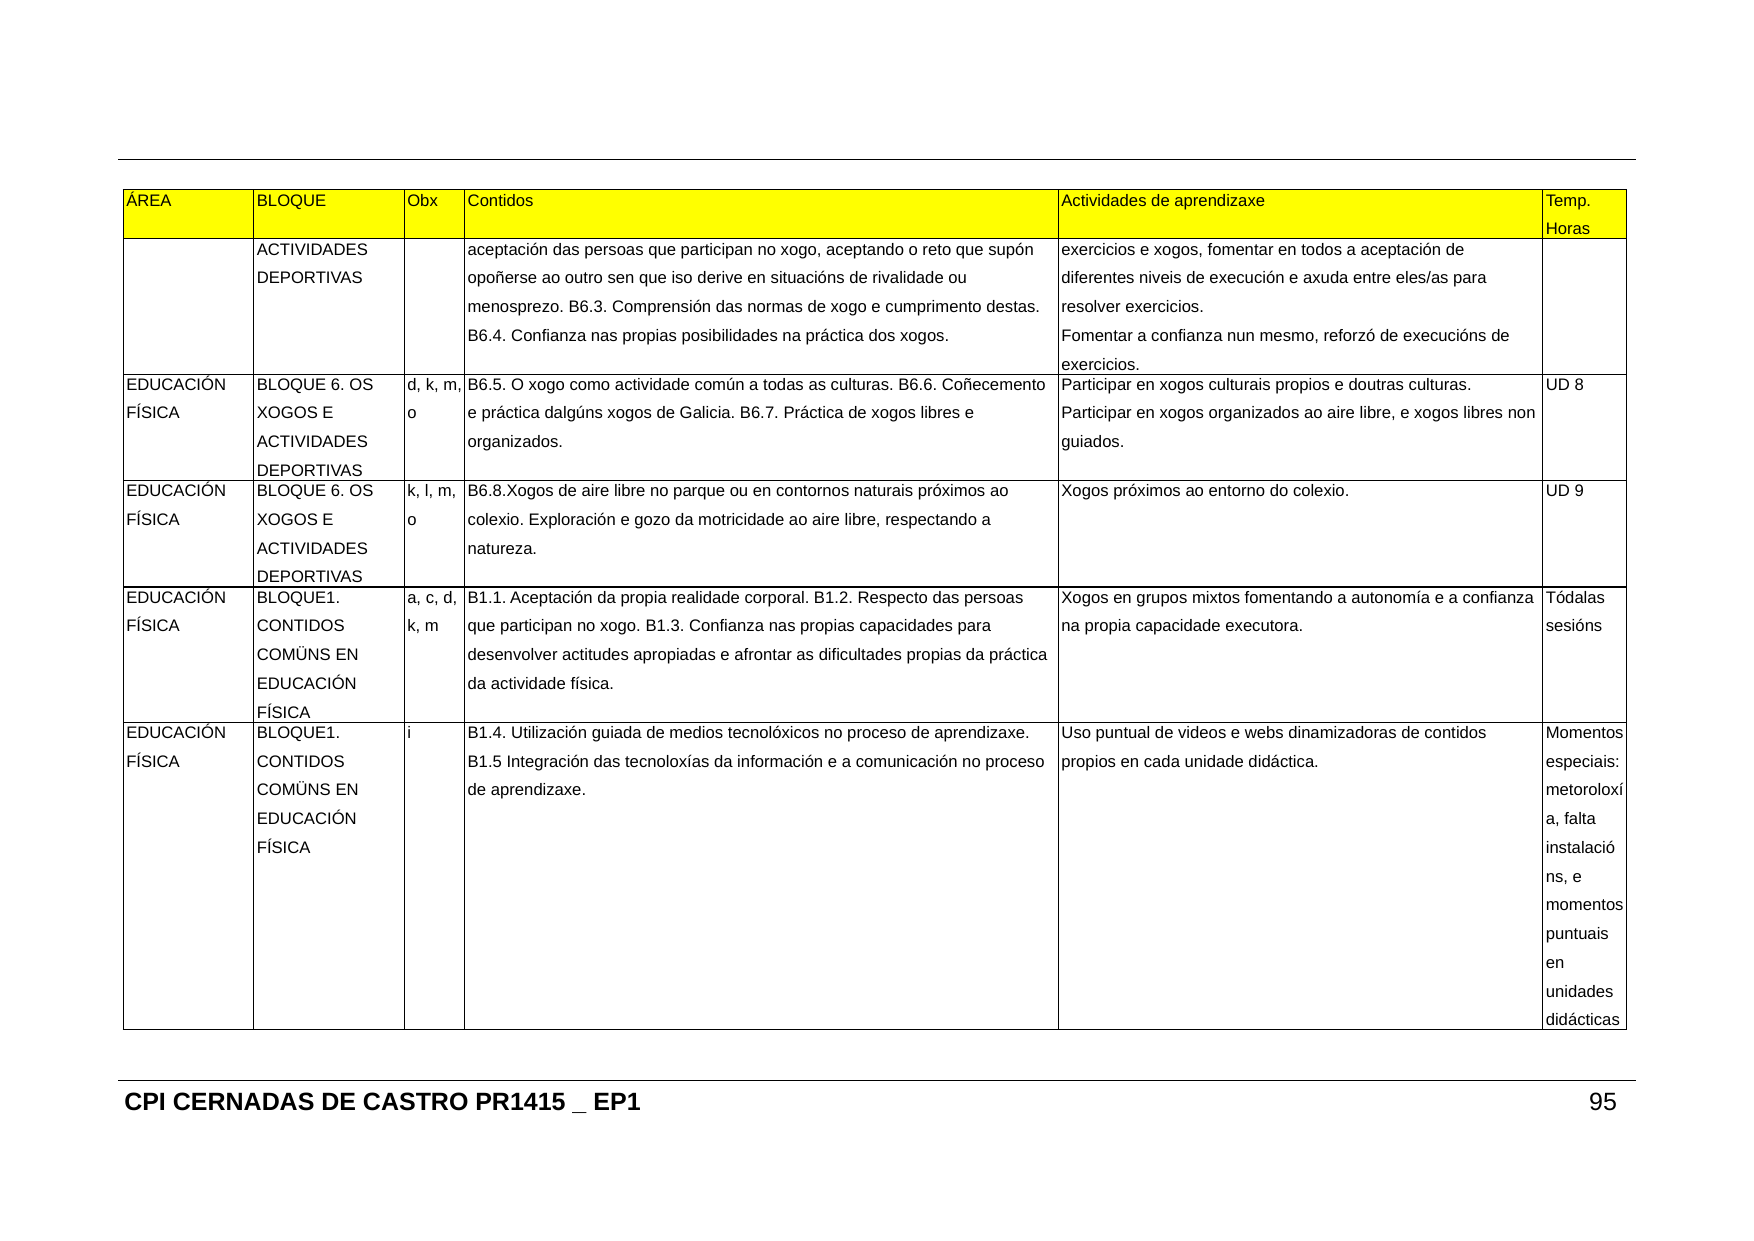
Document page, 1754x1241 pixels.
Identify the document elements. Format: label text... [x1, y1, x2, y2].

table_cell i [405, 723, 464, 1029]
table_cell B6.5. O xogo como actividade común a todas as culturas. B6.6. Coñecemento e práctica dalgúns xogos de Galicia. B6.7. Práctica de xogos libres e organizados. [465, 375, 1058, 480]
table_cell d, k, m, o [405, 375, 464, 480]
table_cell k, l, m, o [405, 481, 464, 586]
table_cell Tódalas sesións [1543, 588, 1626, 722]
table_cell B6.8.Xogos de aire libre no parque ou en contornos naturais próximos ao colexio. Exploración e gozo da motricidade ao aire libre, respectando a natureza. [465, 481, 1058, 586]
table_cell ACTIVIDADES DEPORTIVAS [254, 239, 404, 373]
table_cell EDUCACIÓN FÍSICA [124, 723, 253, 1029]
table_cell EDUCACIÓN FÍSICA [124, 481, 253, 586]
table_cell BLOQUE 6. OS XOGOS E ACTIVIDADES DEPORTIVAS [254, 375, 404, 480]
table_cell BLOQUE1. CONTIDOS COMÜNS EN EDUCACIÓN FÍSICA [254, 588, 404, 722]
table_header Obx [405, 190, 464, 238]
table_cell Uso puntual de videos e webs dinamizadoras de contidos propios en cada unidade didáctica. [1059, 723, 1542, 1029]
table_cell a, c, d, k, m [405, 588, 464, 722]
table_cell B1.1. Aceptación da propia realidade corporal. B1.2. Respecto das persoas que participan no xogo. B1.3. Confianza nas propias capacidades para desenvolver actitudes apropiadas e afrontar as dificultades propias da práctica da actividade física. [465, 588, 1058, 722]
table_cell EDUCACIÓN FÍSICA [124, 588, 253, 722]
table_header Temp. Horas [1543, 190, 1626, 238]
table_header ÁREA [124, 190, 253, 238]
table_cell UD 9 [1543, 481, 1626, 586]
table_header Actividades de aprendizaxe [1059, 190, 1542, 238]
table_cell Xogos próximos ao entorno do colexio. [1059, 481, 1542, 586]
table_cell Xogos en grupos mixtos fomentando a autonomía e a confianza na propia capacidade executora. [1059, 588, 1542, 722]
table_cell Momentos especiais: metoroloxía, falta instalacións, e momentos puntuais en unidades didácticas [1543, 723, 1626, 1029]
table_cell Participar en xogos culturais propios e doutras culturas. Participar en xogos organizados ao aire libre, e xogos libres non guiados. [1059, 375, 1542, 480]
table_cell [124, 239, 253, 373]
table_header Contidos [465, 190, 1058, 238]
table_header BLOQUE [254, 190, 404, 238]
table_cell EDUCACIÓN FÍSICA [124, 375, 253, 480]
table_cell exercicios e xogos, fomentar en todos a aceptación de diferentes niveis de execución e axuda entre eles/as para resolver exercicios. Fomentar a confianza nun mesmo, reforzó de execucións de exercicios. [1059, 239, 1542, 373]
table_cell aceptación das persoas que participan no xogo, aceptando o reto que supón opoñerse ao outro sen que iso derive en situacións de rivalidade ou menosprezo. B6.3. Comprensión das normas de xogo e cumprimento destas. B6.4. Confianza nas propias posibilidades na práctica dos xogos. [465, 239, 1058, 373]
table_cell BLOQUE1. CONTIDOS COMÜNS EN EDUCACIÓN FÍSICA [254, 723, 404, 1029]
table_cell [1543, 239, 1626, 373]
table_cell B1.4. Utilización guiada de medios tecnolóxicos no proceso de aprendizaxe. B1.5 Integración das tecnoloxías da información e a comunicación no proceso de aprendizaxe. [465, 723, 1058, 1029]
table_cell UD 8 [1543, 375, 1626, 480]
table_cell BLOQUE 6. OS XOGOS E ACTIVIDADES DEPORTIVAS [254, 481, 404, 586]
table_cell [405, 239, 464, 373]
